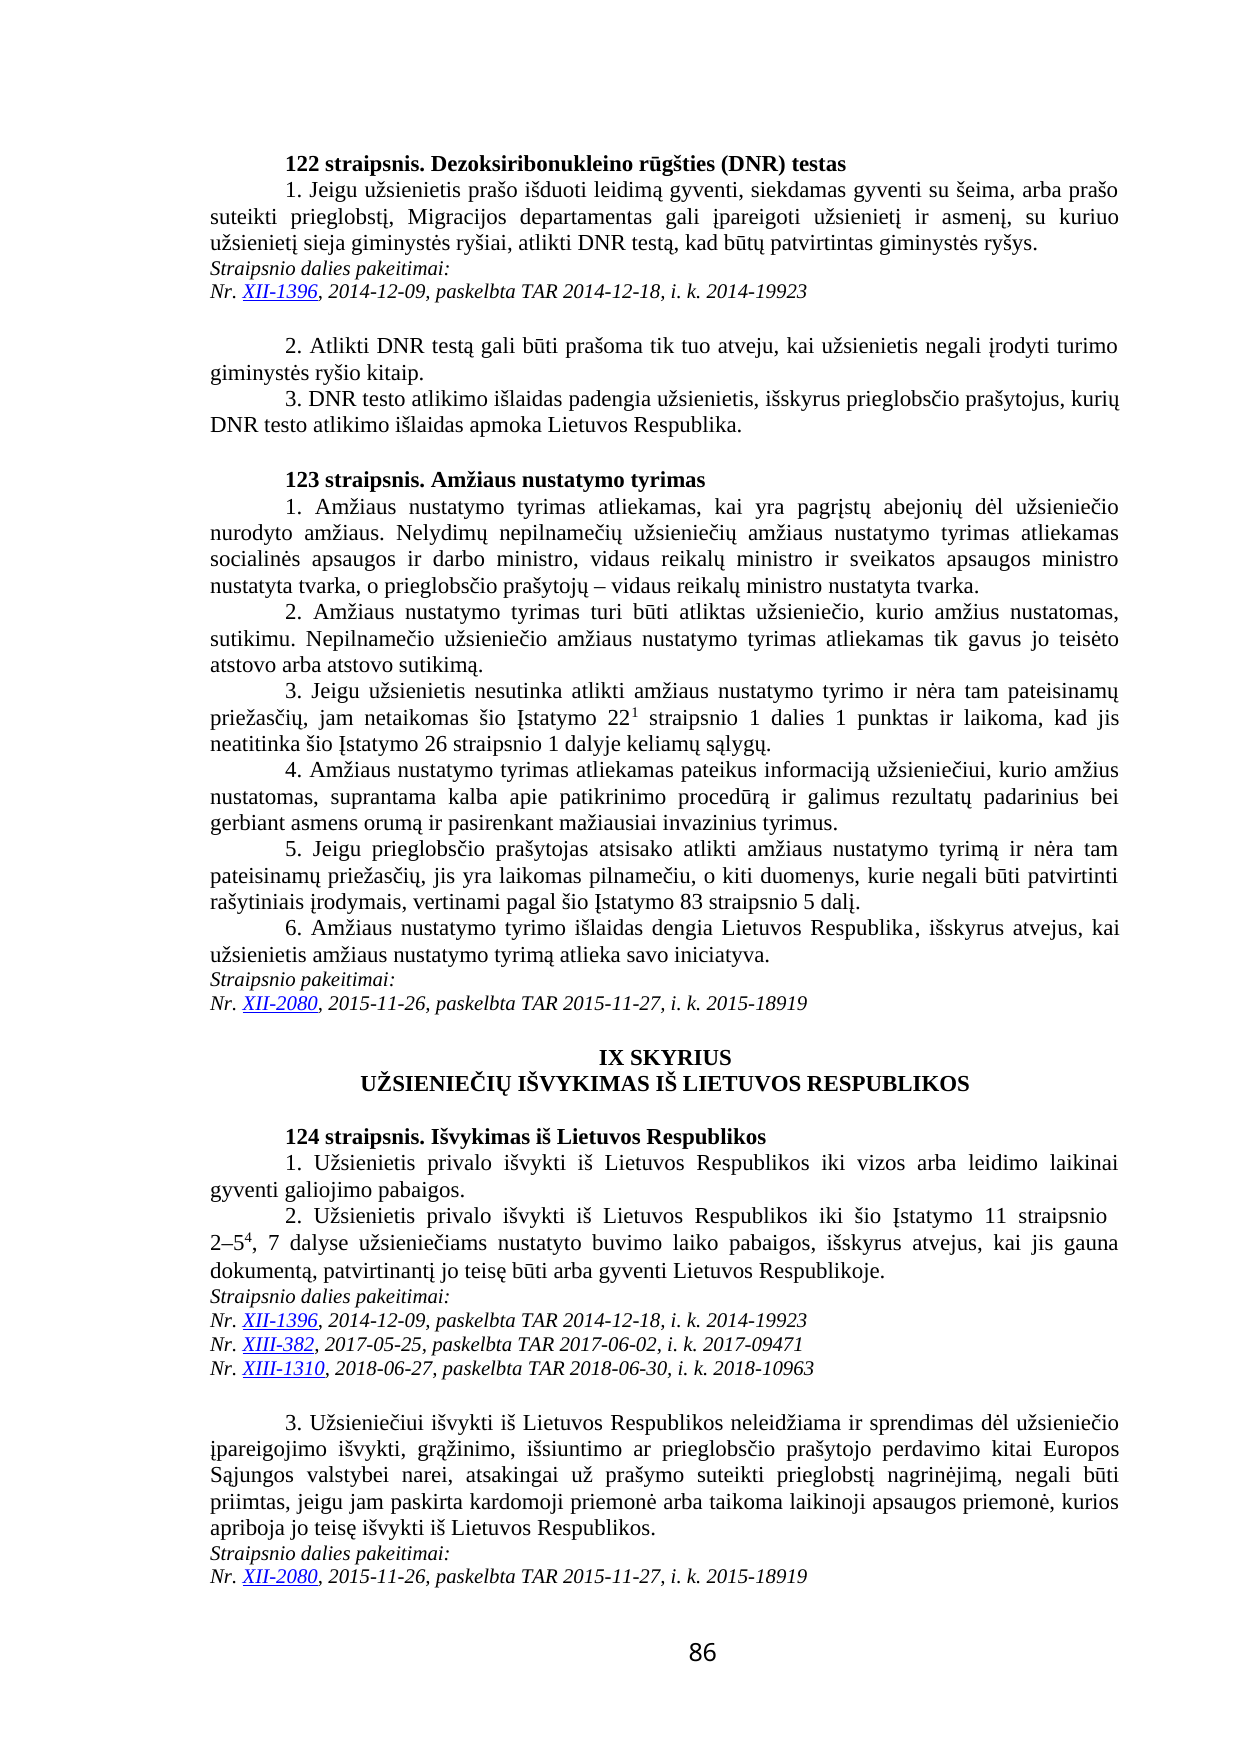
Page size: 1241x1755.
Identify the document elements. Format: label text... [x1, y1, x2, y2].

text 4. Amžiaus nustatymo tyrimas atliekamas pateikus informaciją užsieniečiui, kurio amžius nustatomas, suprantama kalba apie patikrinimo procedūrą ir galimus rezultatų padarinius bei gerbiant asmens orumą ir pasirenkant mažiausiai invazinius tyrimus. [210, 756, 1120, 835]
text 3. Jeigu užsienietis nesutinka atlikti amžiaus nustatymo tyrimo ir nėra tam pateisinamų priežasčių, jam netaikomas šio Įstatymo 221 straipsnio 1 dalies 1 punktas ir laikoma, kad jis neatitinka šio Įstatymo 26 straipsnio 1 dalyje keliamų sąlygų. [210, 677, 1120, 756]
text Straipsnio dalies pakeitimai: [210, 1284, 1120, 1308]
text IX SKYRIUS [210, 1044, 1120, 1070]
text Straipsnio pakeitimai: [210, 967, 1120, 991]
text Nr. XII-2080, 2015-11-26, paskelbta TAR 2015-11-27, i. k. 2015-18919 [210, 1564, 1120, 1588]
text 123 straipsnis. Amžiaus nustatymo tyrimas [210, 466, 1120, 493]
text 3. Užsieniečiui išvykti iš Lietuvos Respublikos neleidžiama ir sprendimas dėl užsieniečio įpareigojimo išvykti, grąžinimo, išsiuntimo ar prieglobsčio prašytojo perdavimo kitai Europos Sąjungos valstybei narei, atsakingai už prašymo suteikti prieglobstį nagrinėjimą, negali būti priimtas, jeigu jam paskirta kardomoji priemonė arba taikoma laikinoji apsaugos priemonė, kurios apriboja jo teisę išvykti iš Lietuvos Respublikos. [210, 1409, 1120, 1540]
text 1. Užsienietis privalo išvykti iš Lietuvos Respublikos iki vizos arba leidimo laikinai gyventi galiojimo pabaigos. [210, 1149, 1120, 1202]
text 2. Užsienietis privalo išvykti iš Lietuvos Respublikos iki šio Įstatymo 11 straipsnio 2–54, 7 dalyse užsieniečiams nustatyto buvimo laiko pabaigos, išskyrus atvejus, kai jis gauna dokumentą, patvirtinantį jo teisę būti arba gyventi Lietuvos Respublikoje. [210, 1202, 1120, 1284]
text 5. Jeigu prieglobsčio prašytojas atsisako atlikti amžiaus nustatymo tyrimą ir nėra tam pateisinamų priežasčių, jis yra laikomas pilnamečiu, o kiti duomenys, kurie negali būti patvirtinti rašytiniais įrodymais, vertinami pagal šio Įstatymo 83 straipsnio 5 dalį. [210, 835, 1120, 914]
text Nr. XII-1396, 2014-12-09, paskelbta TAR 2014-12-18, i. k. 2014-19923 [210, 279, 1120, 303]
text Straipsnio dalies pakeitimai: [210, 1540, 1120, 1564]
text Nr. XIII-1310, 2018-06-27, paskelbta TAR 2018-06-30, i. k. 2018-10963 [210, 1356, 1120, 1380]
text 3. DNR testo atlikimo išlaidas padengia užsienietis, išskyrus prieglobsčio prašytojus, kurių DNR testo atlikimo išlaidas apmoka Lietuvos Respublika. [210, 385, 1120, 438]
text Straipsnio dalies pakeitimai: [210, 255, 1120, 279]
text 2. Atlikti DNR testą gali būti prašoma tik tuo atveju, kai užsienietis negali įrodyti turimo giminystės ryšio kitaip. [210, 332, 1120, 385]
text Nr. XII-2080, 2015-11-26, paskelbta TAR 2015-11-27, i. k. 2015-18919 [210, 991, 1120, 1015]
text 1. Amžiaus nustatymo tyrimas atliekamas, kai yra pagrįstų abejonių dėl užsieniečio nurodyto amžiaus. Nelydimų nepilnamečių užsieniečių amžiaus nustatymo tyrimas atliekamas socialinės apsaugos ir darbo ministro, vidaus reikalų ministro ir sveikatos apsaugos ministro nustatyta tvarka, o prieglobsčio prašytojų – vidaus reikalų ministro nustatyta tvarka. [210, 493, 1120, 598]
text 2. Amžiaus nustatymo tyrimas turi būti atliktas užsieniečio, kurio amžius nustatomas, sutikimu. Nepilnamečio užsieniečio amžiaus nustatymo tyrimas atliekamas tik gavus jo teisėto atstovo arba atstovo sutikimą. [210, 598, 1120, 677]
text Nr. XIII-382, 2017-05-25, paskelbta TAR 2017-06-02, i. k. 2017-09471 [210, 1332, 1120, 1356]
text 124 straipsnis. Išvykimas iš Lietuvos Respublikos [210, 1123, 1120, 1149]
subtitle 122 straipsnis. Dezoksiribonukleino rūgšties (DNR) testas [210, 150, 1120, 176]
text 6. Amžiaus nustatymo tyrimo išlaidas dengia Lietuvos Respublika, išskyrus atvejus, kai užsienietis amžiaus nustatymo tyrimą atlieka savo iniciatyva. [210, 914, 1120, 967]
text Nr. XII-1396, 2014-12-09, paskelbta TAR 2014-12-18, i. k. 2014-19923 [210, 1308, 1120, 1332]
text 1. Jeigu užsienietis prašo išduoti leidimą gyventi, siekdamas gyventi su šeima, arba prašo suteikti prieglobstį, Migracijos departamentas gali įpareigoti užsienietį ir asmenį, su kuriuo užsienietį sieja giminystės ryšiai, atlikti DNR testą, kad būtų patvirtintas giminystės ryšys. [210, 176, 1120, 255]
text UŽSIENIEČIŲ IŠVYKIMAS IŠ LIETUVOS RESPUBLIKOS [210, 1070, 1120, 1097]
